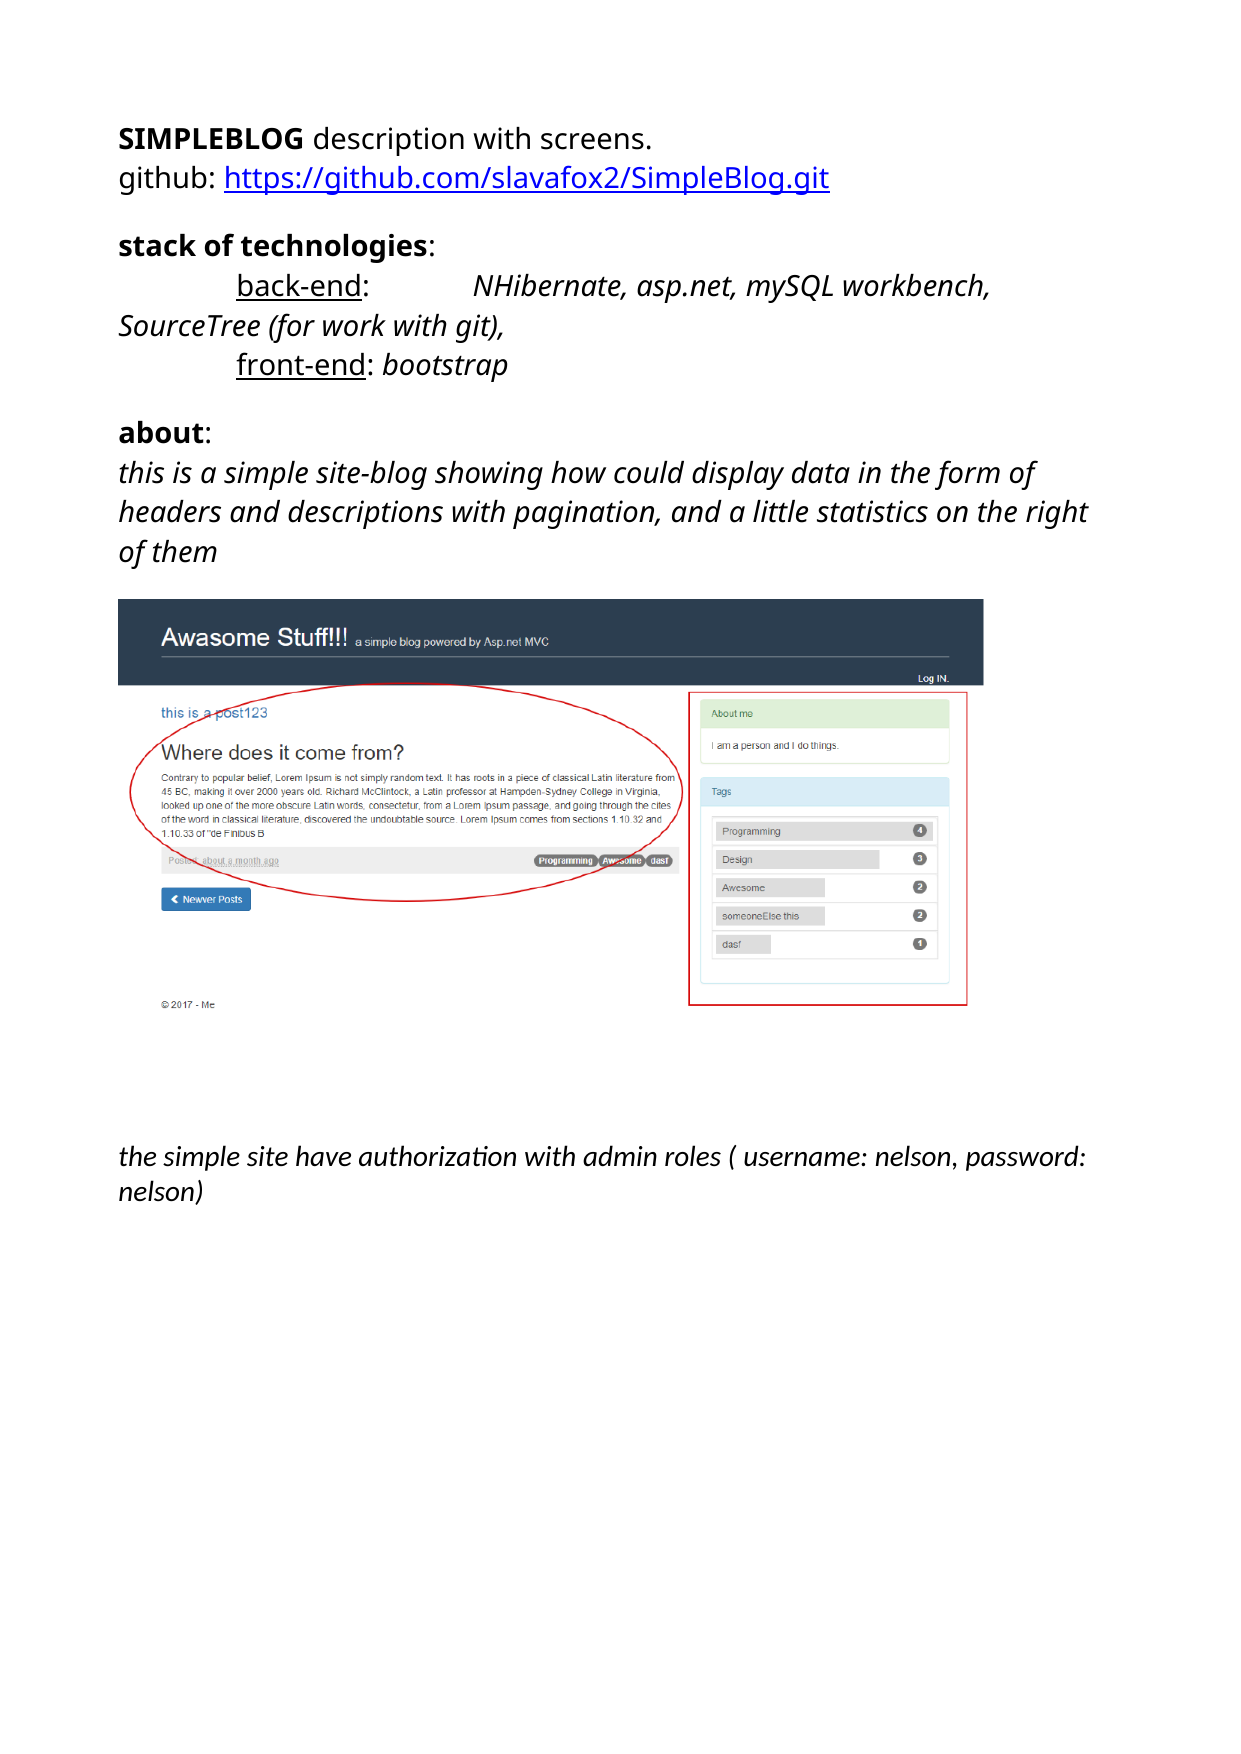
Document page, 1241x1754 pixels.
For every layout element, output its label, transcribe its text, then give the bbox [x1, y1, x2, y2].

text front-end: bootstrap [118, 344, 1122, 384]
text stack of technologies: [118, 226, 1122, 265]
text the simple site have authorization with admin roles ( username: nelson, password: nelson) [118, 1138, 1122, 1209]
text about: [118, 412, 1122, 452]
text this is a simple site-blog showing how could display data in the form of headers and descriptions with pagination, and a little statistics on the right of them [118, 452, 1122, 571]
text back-end: NHibernate, asp.net, mySQL workbench, SourceTree (for work with git), [118, 265, 1122, 344]
text github: https://github.com/slavafox2/SimpleBlog.git [118, 158, 1122, 197]
text SIMPLEBLOG description with screens. [118, 118, 1122, 158]
